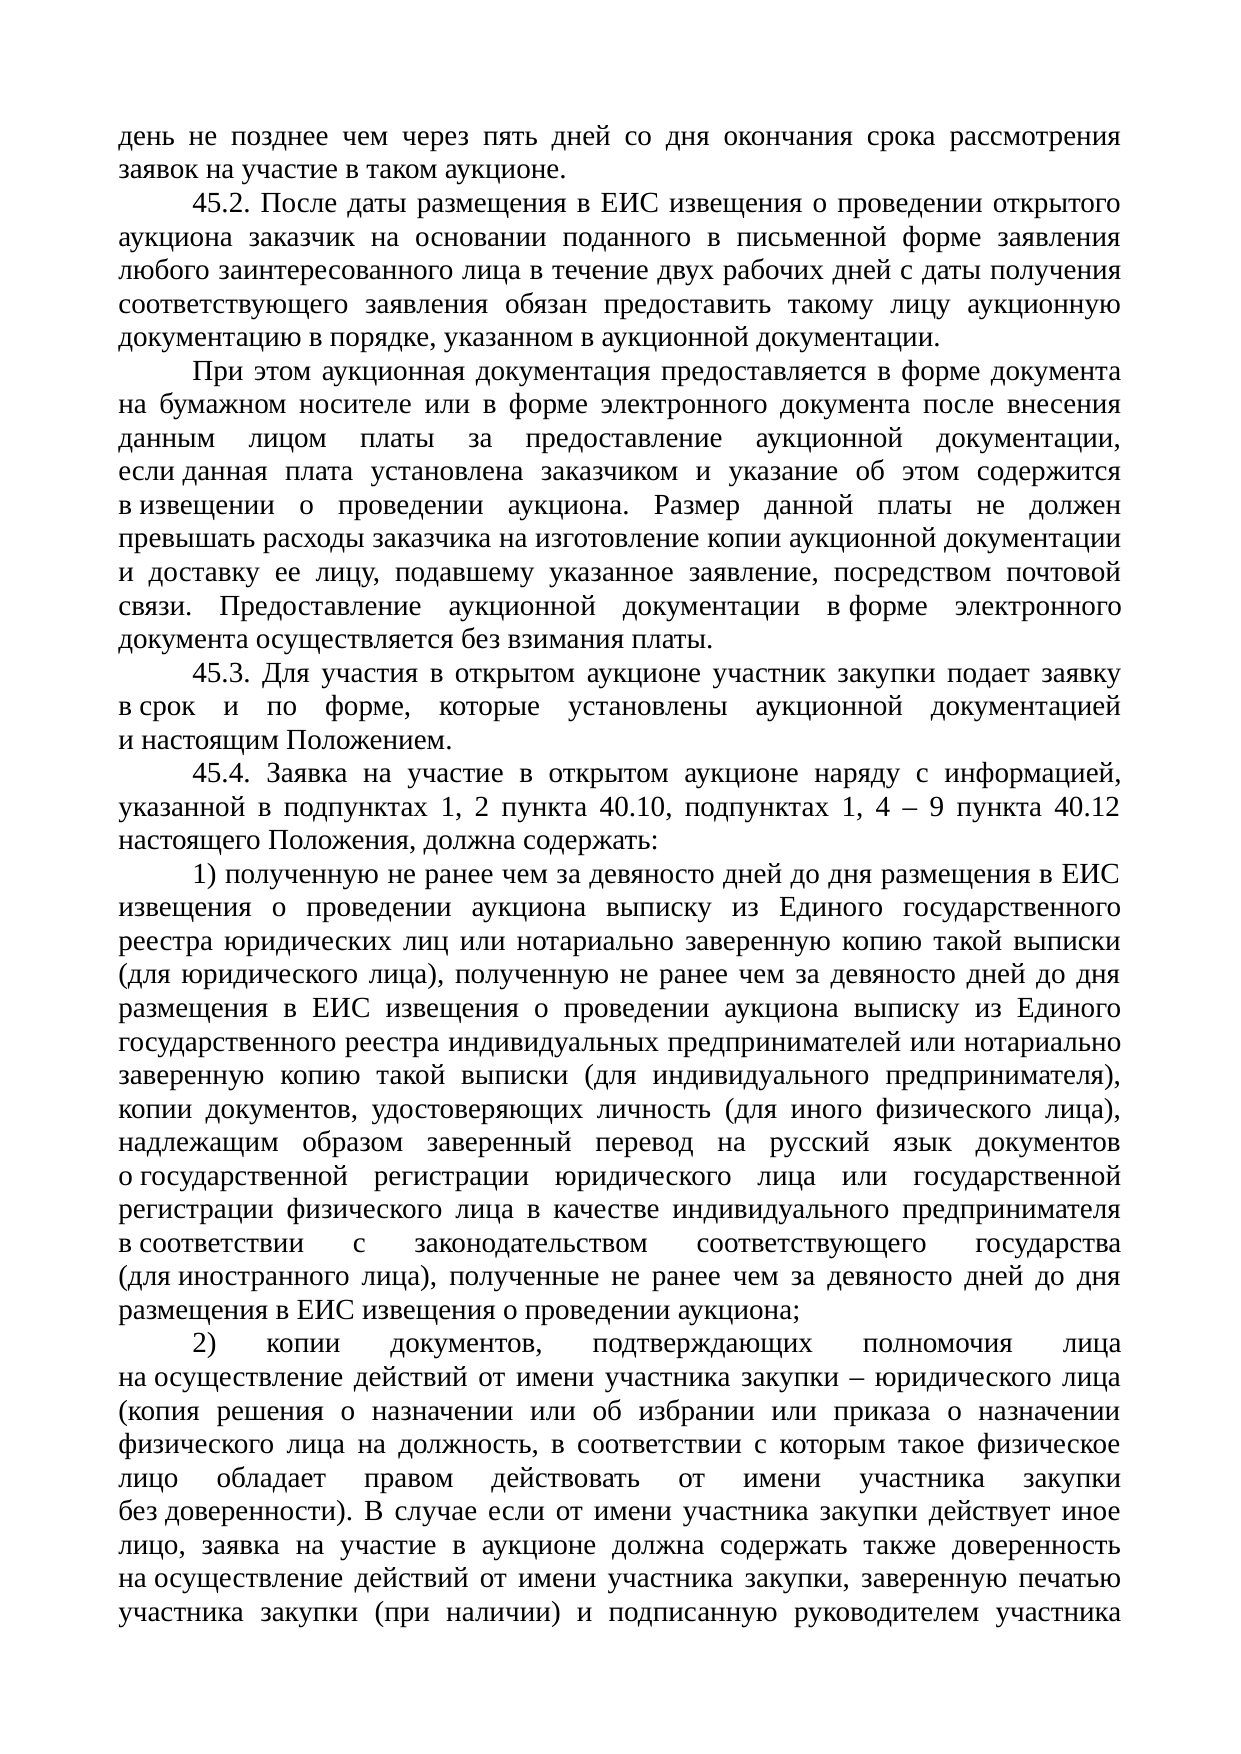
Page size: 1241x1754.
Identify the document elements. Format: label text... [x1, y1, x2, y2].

text 2) копии документов, подтверждающих полномочия лица на осуществление действий от имени участника закупки – юридического лица (копия решения о назначении или об избрании или приказа о назначении физического лица на должность, в соответствии с которым такое физическое лицо обладает правом действовать от имени участника закупки без доверенности). В случае если от имени участника закупки действует иное лицо, заявка на участие в аукционе должна содержать также доверенность на осуществление действий от имени участника закупки, заверенную печатью участника закупки (при наличии) и подписанную руководителем участника [118, 1326, 1122, 1627]
text 45.2. После даты размещения в ЕИС извещения о проведении открытого аукциона заказчик на основании поданного в письменной форме заявления любого заинтересованного лица в течение двух рабочих дней с даты получения соответствующего заявления обязан предоставить такому лицу аукционную документацию в порядке, указанном в аукционной документации. [118, 185, 1122, 353]
text 1) полученную не ранее чем за девяносто дней до дня размещения в ЕИС извещения о проведении аукциона выписку из Единого государственного реестра юридических лиц или нотариально заверенную копию такой выписки (для юридического лица), полученную не ранее чем за девяносто дней до дня размещения в ЕИС извещения о проведении аукциона выписку из Единого государственного реестра индивидуальных предпринимателей или нотариально заверенную копию такой выписки (для индивидуального предпринимателя), копии документов, удостоверяющих личность (для иного физического лица), надлежащим образом заверенный перевод на русский язык документов о государственной регистрации юридического лица или государственной регистрации физического лица в качестве индивидуального предпринимателя в соответствии с законодательством соответствующего государства (для иностранного лица), полученные не ранее чем за девяносто дней до дня размещения в ЕИС извещения о проведении аукциона; [118, 856, 1122, 1326]
text 45.4. Заявка на участие в открытом аукционе наряду с информацией, указанной в подпунктах 1, 2 пункта 40.10, подпунктах 1, 4 – 9 пункта 40.12 настоящего Положения, должна содержать: [118, 755, 1122, 856]
text 45.3. Для участия в открытом аукционе участник закупки подает заявку в срок и по форме, которые установлены аукционной документацией и настоящим Положением. [118, 655, 1122, 755]
text день не позднее чем через пять дней со дня окончания срока рассмотрения заявок на участие в таком аукционе. [118, 118, 1122, 185]
text При этом аукционная документация предоставляется в форме документа на бумажном носителе или в форме электронного документа после внесения данным лицом платы за предоставление аукционной документации, если данная плата установлена заказчиком и указание об этом содержится в извещении о проведении аукциона. Размер данной платы не должен превышать расходы заказчика на изготовление копии аукционной документации и доставку ее лицу, подавшему указанное заявление, посредством почтовой связи. Предоставление аукционной документации в форме электронного документа осуществляется без взимания платы. [118, 353, 1122, 655]
